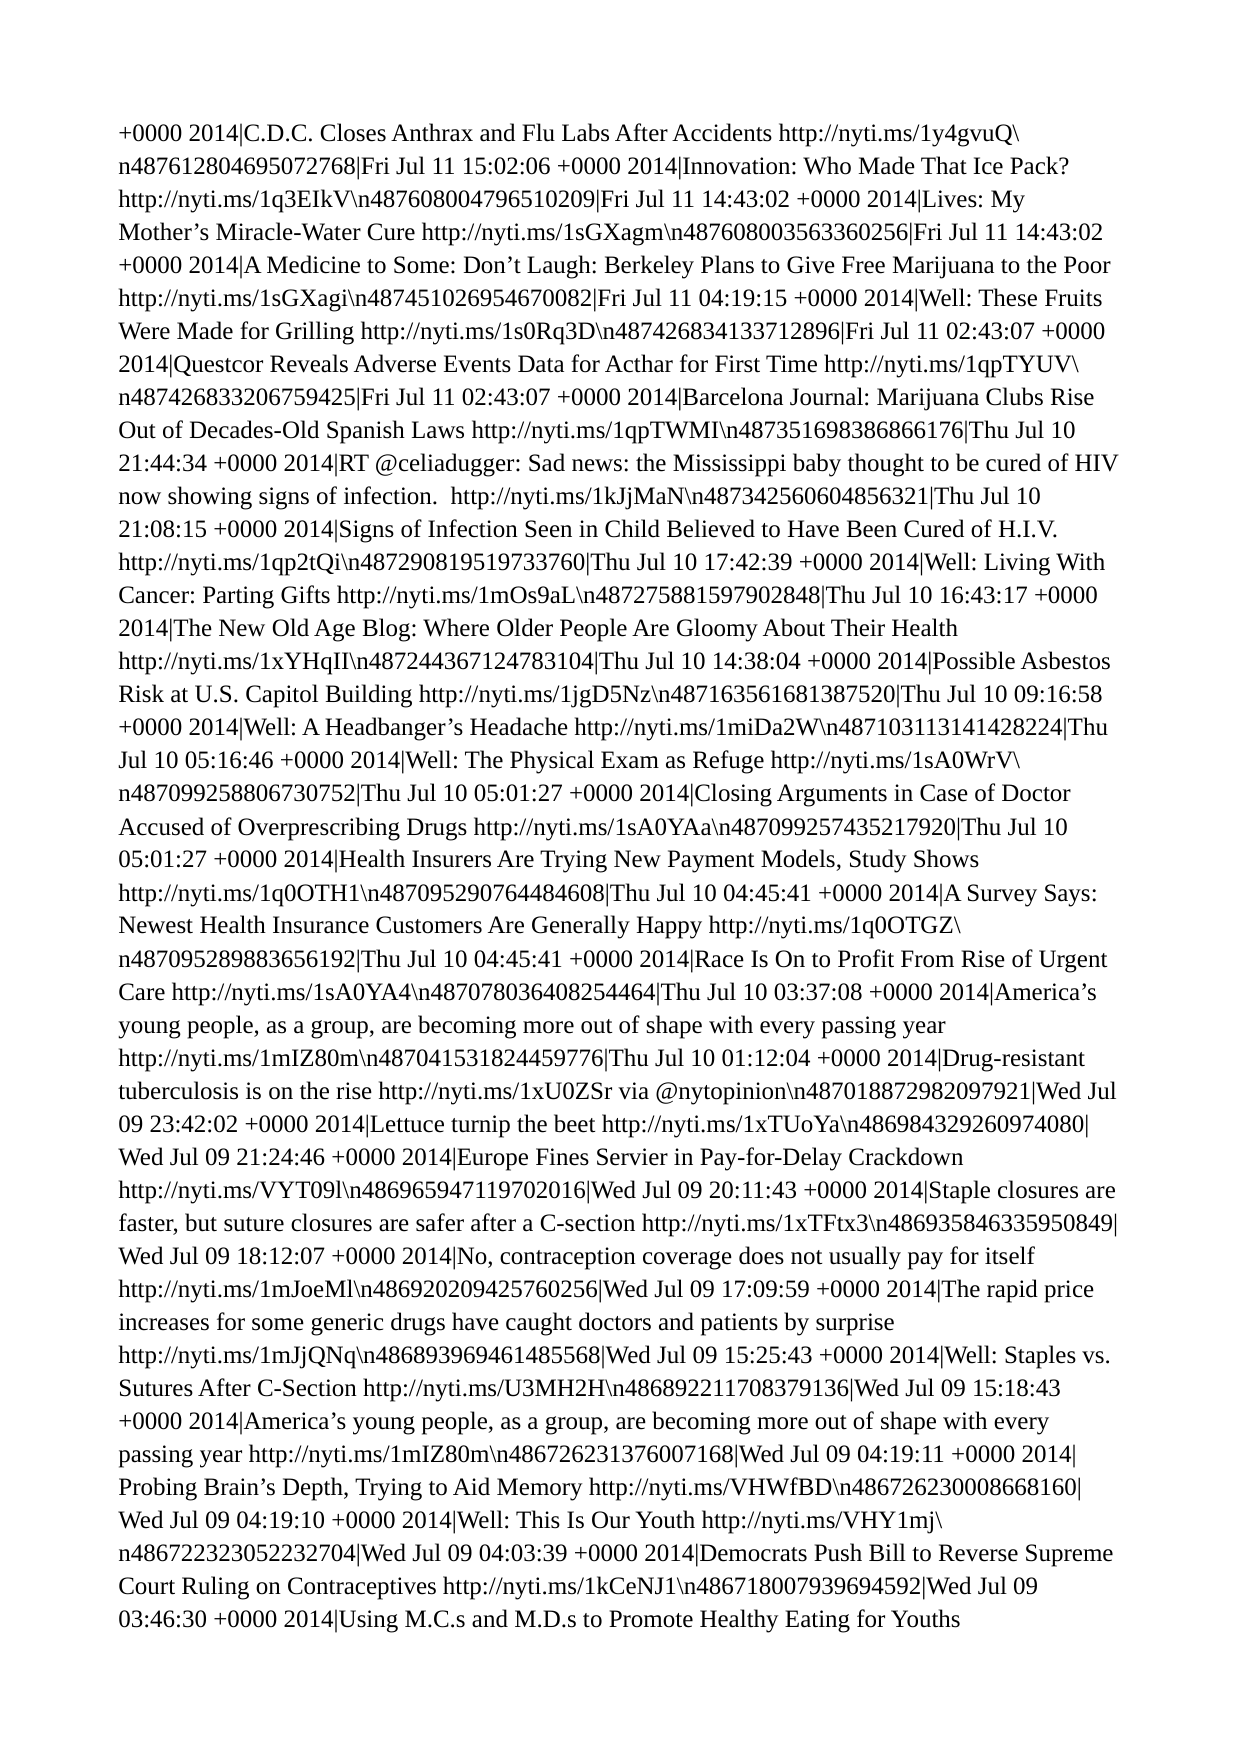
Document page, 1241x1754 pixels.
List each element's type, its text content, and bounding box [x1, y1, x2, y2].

text +0000 2014|C.D.C. Closes Anthrax and Flu Labs After Accidents http://nyti.ms/1y4gvuQ\n487612804695072768|Fri Jul 11 15:02:06 +0000 2014|Innovation: Who Made That Ice Pack? http://nyti.ms/1q3EIkV\n487608004796510209|Fri Jul 11 14:43:02 +0000 2014|Lives: My Mother’s Miracle-Water Cure http://nyti.ms/1sGXagm\n487608003563360256|Fri Jul 11 14:43:02 +0000 2014|A Medicine to Some: Don’t Laugh: Berkeley Plans to Give Free Marijuana to the Poor http://nyti.ms/1sGXagi\n487451026954670082|Fri Jul 11 04:19:15 +0000 2014|Well: These Fruits Were Made for Grilling http://nyti.ms/1s0Rq3D\n487426834133712896|Fri Jul 11 02:43:07 +0000 2014|Questcor Reveals Adverse Events Data for Acthar for First Time http://nyti.ms/1qpTYUV\n487426833206759425|Fri Jul 11 02:43:07 +0000 2014|Barcelona Journal: Marijuana Clubs Rise Out of Decades-Old Spanish Laws http://nyti.ms/1qpTWMI\n487351698386866176|Thu Jul 10 21:44:34 +0000 2014|RT @celiadugger: Sad news: the Mississippi baby thought to be cured of HIV now showing signs of infection. http://nyti.ms/1kJjMaN\n487342560604856321|Thu Jul 10 21:08:15 +0000 2014|Signs of Infection Seen in Child Believed to Have Been Cured of H.I.V. http://nyti.ms/1qp2tQi\n487290819519733760|Thu Jul 10 17:42:39 +0000 2014|Well: Living With Cancer: Parting Gifts http://nyti.ms/1mOs9aL\n487275881597902848|Thu Jul 10 16:43:17 +0000 2014|The New Old Age Blog: Where Older People Are Gloomy About Their Health http://nyti.ms/1xYHqII\n487244367124783104|Thu Jul 10 14:38:04 +0000 2014|Possible Asbestos Risk at U.S. Capitol Building http://nyti.ms/1jgD5Nz\n487163561681387520|Thu Jul 10 09:16:58 +0000 2014|Well: A Headbanger’s Headache http://nyti.ms/1miDa2W\n487103113141428224|Thu Jul 10 05:16:46 +0000 2014|Well: The Physical Exam as Refuge http://nyti.ms/1sA0WrV\n487099258806730752|Thu Jul 10 05:01:27 +0000 2014|Closing Arguments in Case of Doctor Accused of Overprescribing Drugs http://nyti.ms/1sA0YAa\n487099257435217920|Thu Jul 10 05:01:27 +0000 2014|Health Insurers Are Trying New Payment Models, Study Shows http://nyti.ms/1q0OTH1\n487095290764484608|Thu Jul 10 04:45:41 +0000 2014|A Survey Says: Newest Health Insurance Customers Are Generally Happy http://nyti.ms/1q0OTGZ\n487095289883656192|Thu Jul 10 04:45:41 +0000 2014|Race Is On to Profit From Rise of Urgent Care http://nyti.ms/1sA0YA4\n487078036408254464|Thu Jul 10 03:37:08 +0000 2014|America’s young people, as a group, are becoming more out of shape with every passing year http://nyti.ms/1mIZ80m\n487041531824459776|Thu Jul 10 01:12:04 +0000 2014|Drug-resistant tuberculosis is on the rise http://nyti.ms/1xU0ZSr via @nytopinion\n487018872982097921|Wed Jul 09 23:42:02 +0000 2014|Lettuce turnip the beet http://nyti.ms/1xTUoYa\n486984329260974080|Wed Jul 09 21:24:46 +0000 2014|Europe Fines Servier in Pay-for-Delay Crackdown http://nyti.ms/VYT09l\n486965947119702016|Wed Jul 09 20:11:43 +0000 2014|Staple closures are faster, but suture closures are safer after a C-section http://nyti.ms/1xTFtx3\n486935846335950849|Wed Jul 09 18:12:07 +0000 2014|No, contraception coverage does not usually pay for itself http://nyti.ms/1mJoeMl\n486920209425760256|Wed Jul 09 17:09:59 +0000 2014|The rapid price increases for some generic drugs have caught doctors and patients by surprise http://nyti.ms/1mJjQNq\n486893969461485568|Wed Jul 09 15:25:43 +0000 2014|Well: Staples vs. Sutures After C-Section http://nyti.ms/U3MH2H\n486892211708379136|Wed Jul 09 15:18:43 +0000 2014|America’s young people, as a group, are becoming more out of shape with every passing year http://nyti.ms/1mIZ80m\n486726231376007168|Wed Jul 09 04:19:11 +0000 2014|Probing Brain’s Depth, Trying to Aid Memory http://nyti.ms/VHWfBD\n486726230008668160|Wed Jul 09 04:19:10 +0000 2014|Well: This Is Our Youth http://nyti.ms/VHY1mj\n486722323052232704|Wed Jul 09 04:03:39 +0000 2014|Democrats Push Bill to Reverse Supreme Court Ruling on Contraceptives http://nyti.ms/1kCeNJ1\n486718007939694592|Wed Jul 09 03:46:30 +0000 2014|Using M.C.s and M.D.s to Promote Healthy Eating for Youths [118, 118, 1122, 1633]
